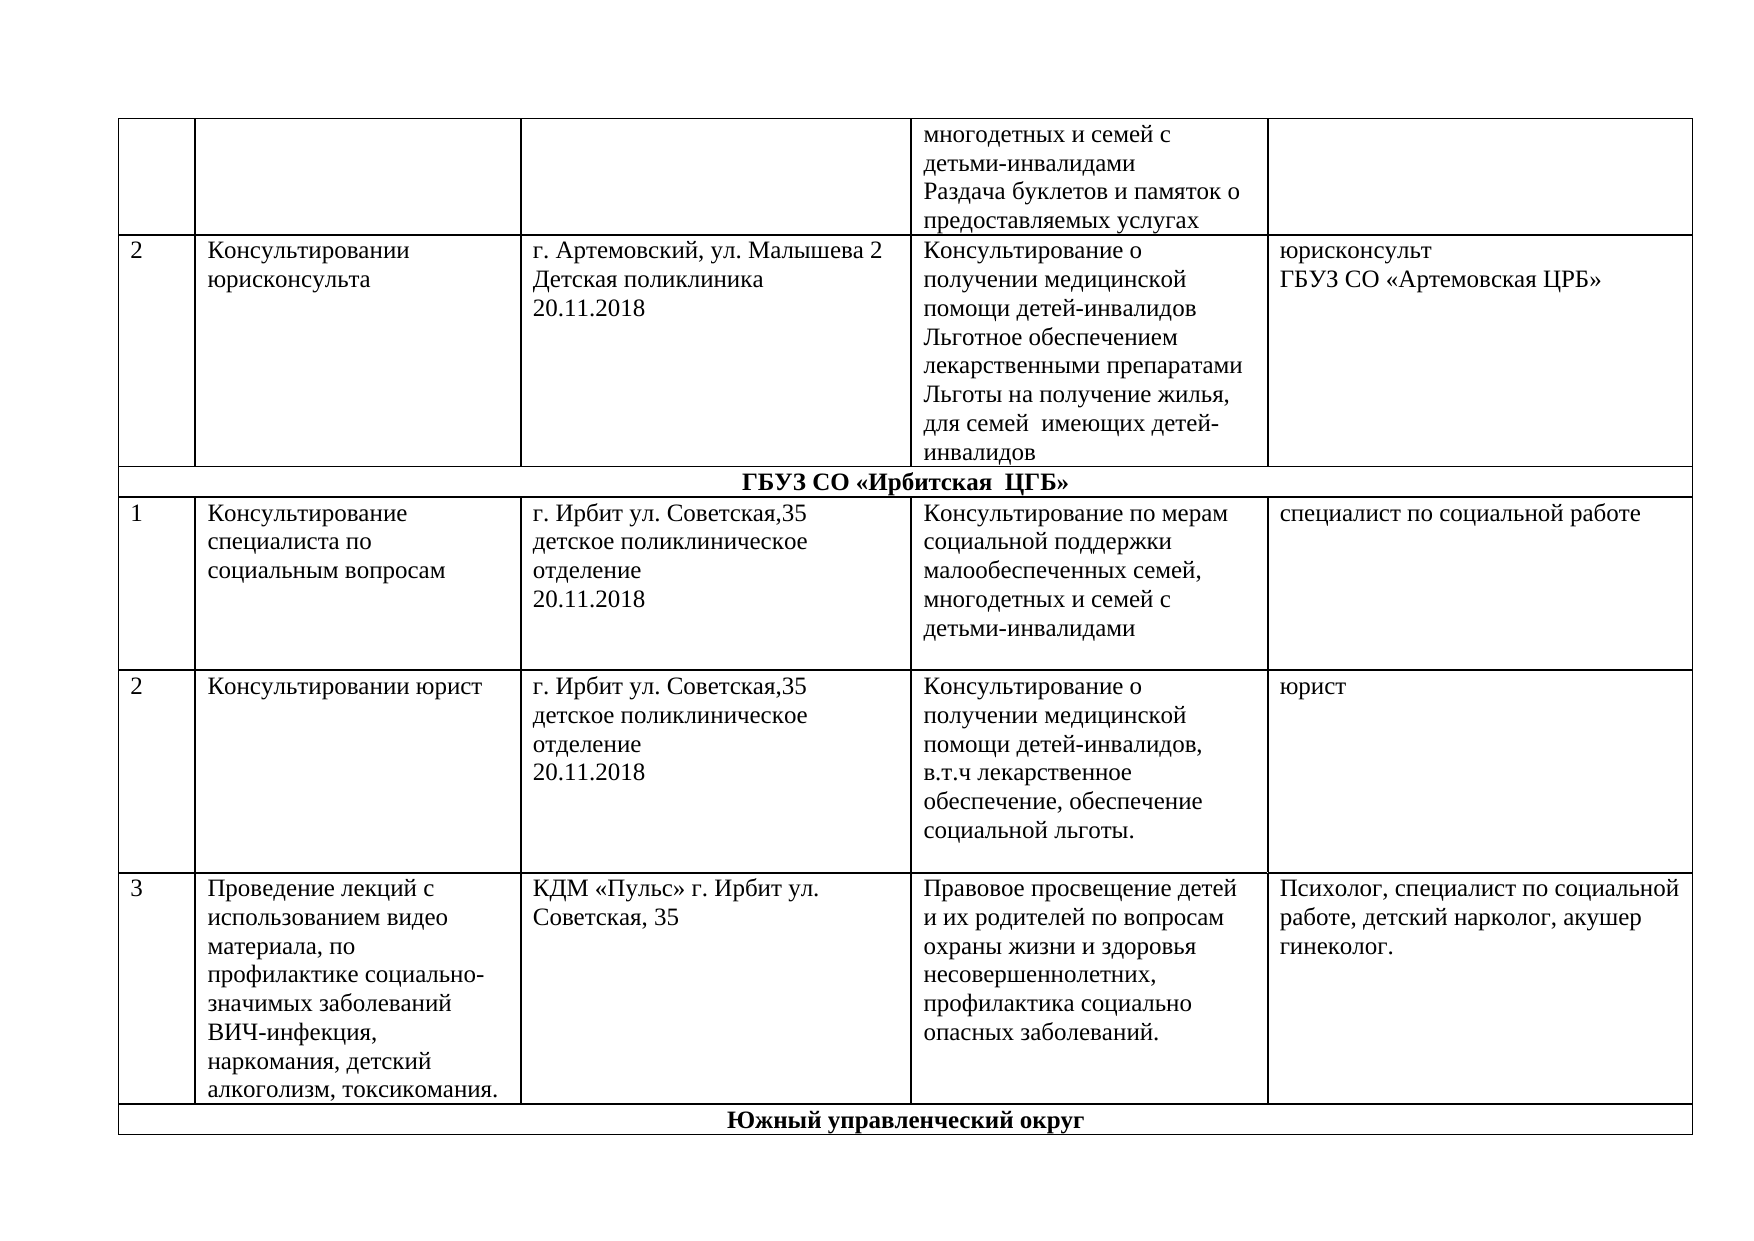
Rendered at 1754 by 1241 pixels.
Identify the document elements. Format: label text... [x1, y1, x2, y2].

table_cell специалист по социальной работе [1269, 498, 1692, 669]
table_cell 2 [119, 671, 194, 872]
table_cell [196, 119, 520, 234]
table_cell юрисконсульт ГБУЗ СО «Артемовская ЦРБ» [1269, 236, 1692, 466]
table_cell [1269, 119, 1692, 234]
table_cell Консультировании юрист [196, 671, 520, 872]
table_cell Консультирование специалиста по социальным вопросам [196, 498, 520, 669]
table_cell многодетных и семей с детьми-инвалидами Раздача буклетов и памяток о предоставляемых услугах [912, 119, 1267, 234]
table_cell [119, 119, 194, 234]
table_cell г. Ирбит ул. Советская,35 детское поликлиническое отделение 20.11.2018 [522, 671, 910, 872]
table_cell КДМ «Пульс» г. Ирбит ул. Советская, 35 [522, 874, 910, 1103]
table_cell 3 [119, 874, 194, 1103]
table_cell Консультирование о получении медицинской помощи детей-инвалидов Льготное обеспечением лекарственными препаратами Льготы на получение жилья, для семей имеющих детей-инвалидов [912, 236, 1267, 466]
table_cell Консультирование о получении медицинской помощи детей-инвалидов, в.т.ч лекарственное обеспечение, обеспечение социальной льготы. [912, 671, 1267, 872]
table_cell Южный управленческий округ [119, 1105, 1692, 1134]
table_cell Консультирование по мерам социальной поддержки малообеспеченных семей, многодетных и семей с детьми-инвалидами [912, 498, 1267, 669]
table_cell ГБУЗ СО «Ирбитская ЦГБ» [119, 467, 1692, 496]
table_cell г. Артемовский, ул. Малышева 2 Детская поликлиника 20.11.2018 [522, 236, 910, 466]
table_cell 2 [119, 236, 194, 466]
table_cell юрист [1269, 671, 1692, 872]
table_cell 1 [119, 498, 194, 669]
table_cell Психолог, специалист по социальной работе, детский нарколог, акушер гинеколог. [1269, 874, 1692, 1103]
table_cell Правовое просвещение детей и их родителей по вопросам охраны жизни и здоровья несовершеннолетних, профилактика социально опасных заболеваний. [912, 874, 1267, 1103]
table_cell [522, 119, 910, 234]
table_cell г. Ирбит ул. Советская,35 детское поликлиническое отделение 20.11.2018 [522, 498, 910, 669]
table_cell Проведение лекций с использованием видео материала, по профилактике социально-значимых заболеваний ВИЧ-инфекция, наркомания, детский алкоголизм, токсикомания. [196, 874, 520, 1103]
table_cell Консультировании юрисконсульта [196, 236, 520, 466]
